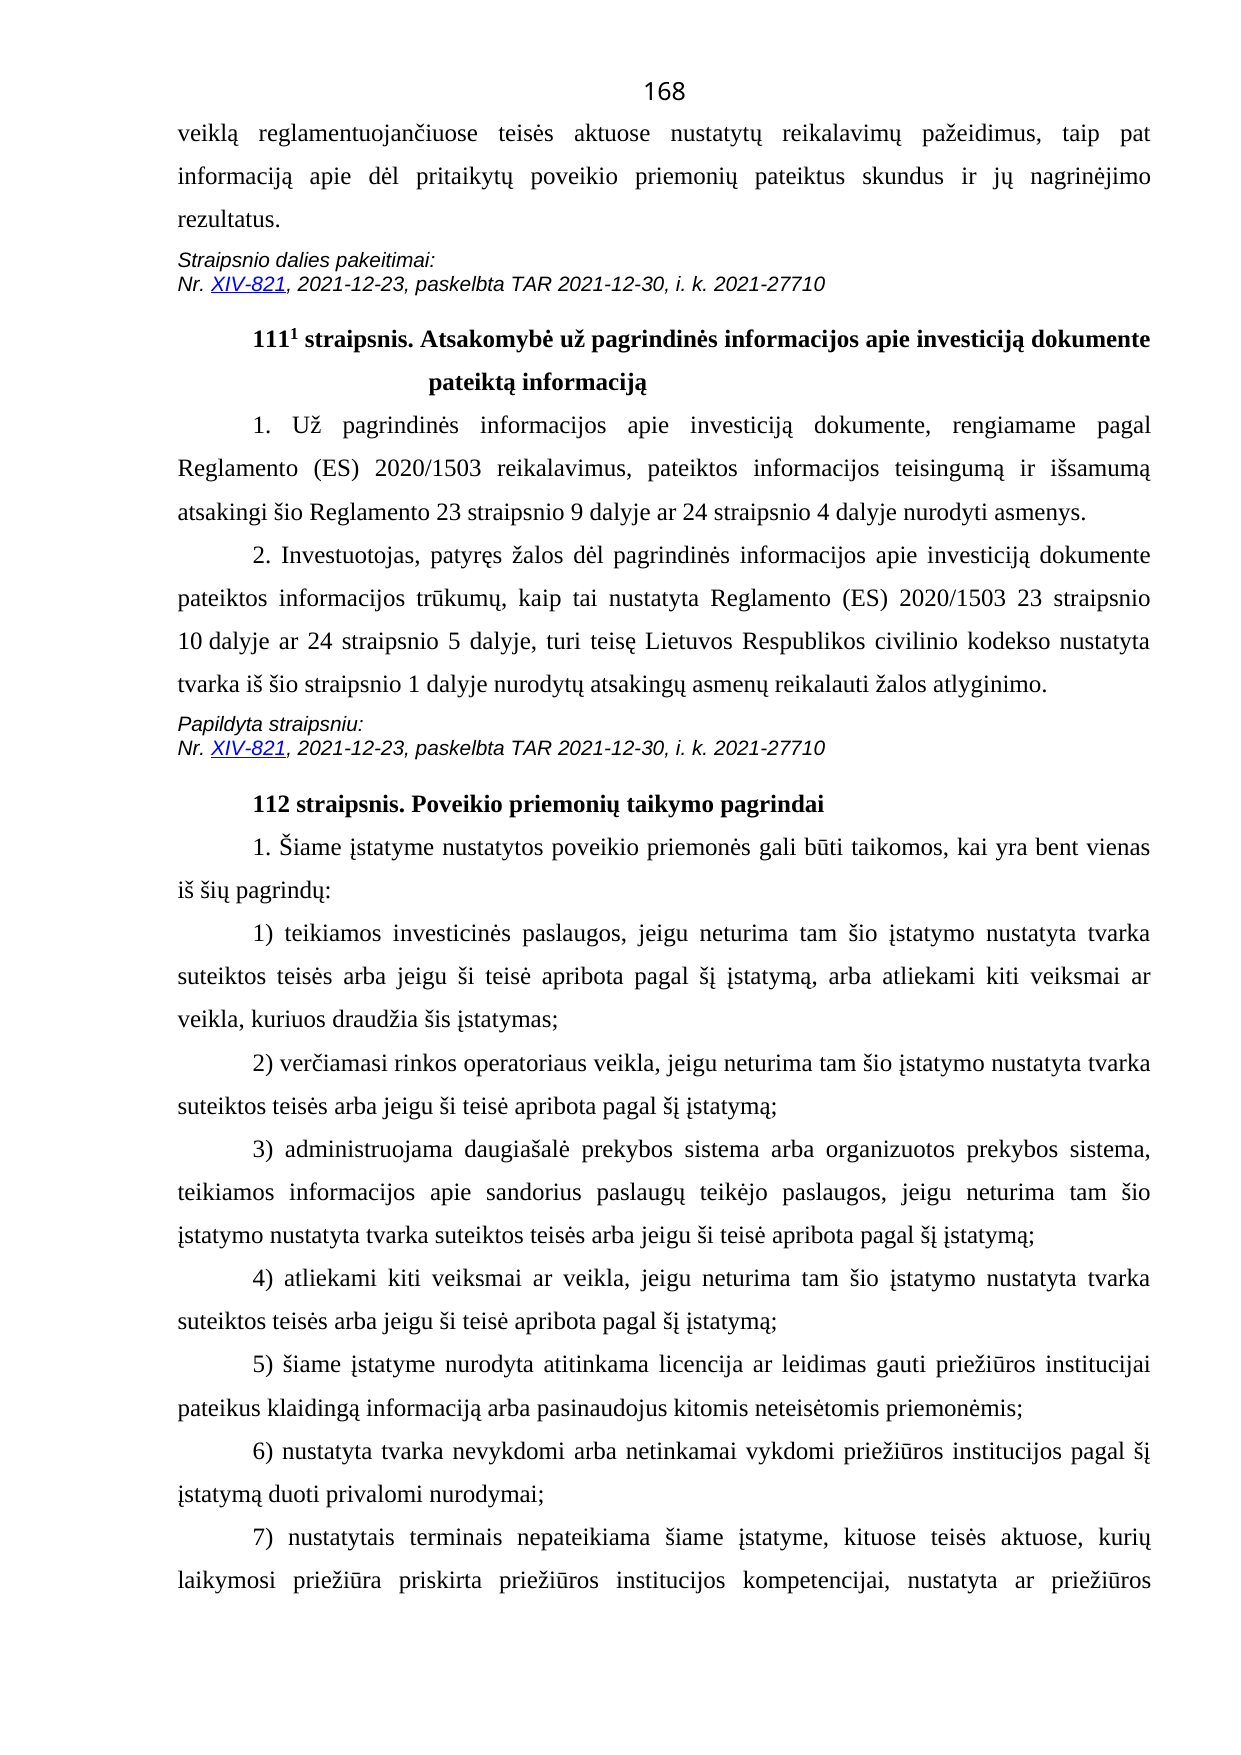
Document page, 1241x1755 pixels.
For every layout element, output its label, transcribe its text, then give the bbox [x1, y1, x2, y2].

text 1. Šiame įstatyme nustatytos poveikio priemonės gali būti taikomos, kai yra bent vienas iš šių pagrindų: [177, 832, 1152, 904]
text 1. Už pagrindinės informacijos apie investiciją dokumente, rengiamame pagal Reglamento (ES) 2020/1503 reikalavimus, pateiktos informacijos teisingumą ir išsamumą atsakingi šio Reglamento 23 straipsnio 9 dalyje ar 24 straipsnio 4 dalyje nurodyti asmenys. [177, 410, 1152, 525]
text 6) nustatyta tvarka nevykdomi arba netinkamai vykdomi priežiūros institucijos pagal šį įstatymą duoti privalomi nurodymai; [177, 1436, 1152, 1508]
text Straipsnio dalies pakeitimai: [177, 247, 1152, 271]
text 5) šiame įstatyme nurodyta atitinkama licencija ar leidimas gauti priežiūros institucijai pateikus klaidingą informaciją arba pasinaudojus kitomis neteisėtomis priemonėmis; [177, 1349, 1152, 1421]
text Papildyta straipsniu: [177, 712, 1152, 736]
text 2) verčiamasi rinkos operatoriaus veikla, jeigu neturima tam šio įstatymo nustatyta tvarka suteiktos teisės arba jeigu ši teisė apribota pagal šį įstatymą; [177, 1048, 1152, 1119]
text Nr. XIV-821, 2021-12-23, paskelbta TAR 2021-12-30, i. k. 2021-27710 [177, 736, 1152, 760]
text 112 straipsnis. Poveikio priemonių taikymo pagrindai [177, 789, 1152, 818]
text 4) atliekami kiti veiksmai ar veikla, jeigu neturima tam šio įstatymo nustatyta tvarka suteiktos teisės arba jeigu ši teisė apribota pagal šį įstatymą; [177, 1263, 1152, 1335]
text 3) administruojama daugiašalė prekybos sistema arba organizuotos prekybos sistema, teikiamos informacijos apie sandorius paslaugų teikėjo paslaugos, jeigu neturima tam šio įstatymo nustatyta tvarka suteiktos teisės arba jeigu ši teisė apribota pagal šį įstatymą; [177, 1134, 1152, 1249]
text 1) teikiamos investicinės paslaugos, jeigu neturima tam šio įstatymo nustatyta tvarka suteiktos teisės arba jeigu ši teisė apribota pagal šį įstatymą, arba atliekami kiti veiksmai ar veikla, kuriuos draudžia šis įstatymas; [177, 918, 1152, 1033]
text veiklą reglamentuojančiuose teisės aktuose nustatytų reikalavimų pažeidimus, taip pat informaciją apie dėl pritaikytų poveikio priemonių pateiktus skundus ir jų nagrinėjimo rezultatus. [177, 118, 1152, 233]
text 2. Investuotojas, patyręs žalos dėl pagrindinės informacijos apie investiciją dokumente pateiktos informacijos trūkumų, kaip tai nustatyta Reglamento (ES) 2020/1503 23 straipsnio 10 dalyje ar 24 straipsnio 5 dalyje, turi teisę Lietuvos Respublikos civilinio kodekso nustatyta tvarka iš šio straipsnio 1 dalyje nurodytų atsakingų asmenų reikalauti žalos atlyginimo. [177, 540, 1152, 698]
text 7) nustatytais terminais nepateikiama šiame įstatyme, kituose teisės aktuose, kurių laikymosi priežiūra priskirta priežiūros institucijos kompetencijai, nustatyta ar priežiūros [177, 1522, 1152, 1594]
text 1111 straipsnis. Atsakomybė už pagrindinės informacijos apie investiciją dokumente pateiktą informaciją [252, 324, 1152, 396]
text Nr. XIV-821, 2021-12-23, paskelbta TAR 2021-12-30, i. k. 2021-27710 [177, 271, 1152, 295]
